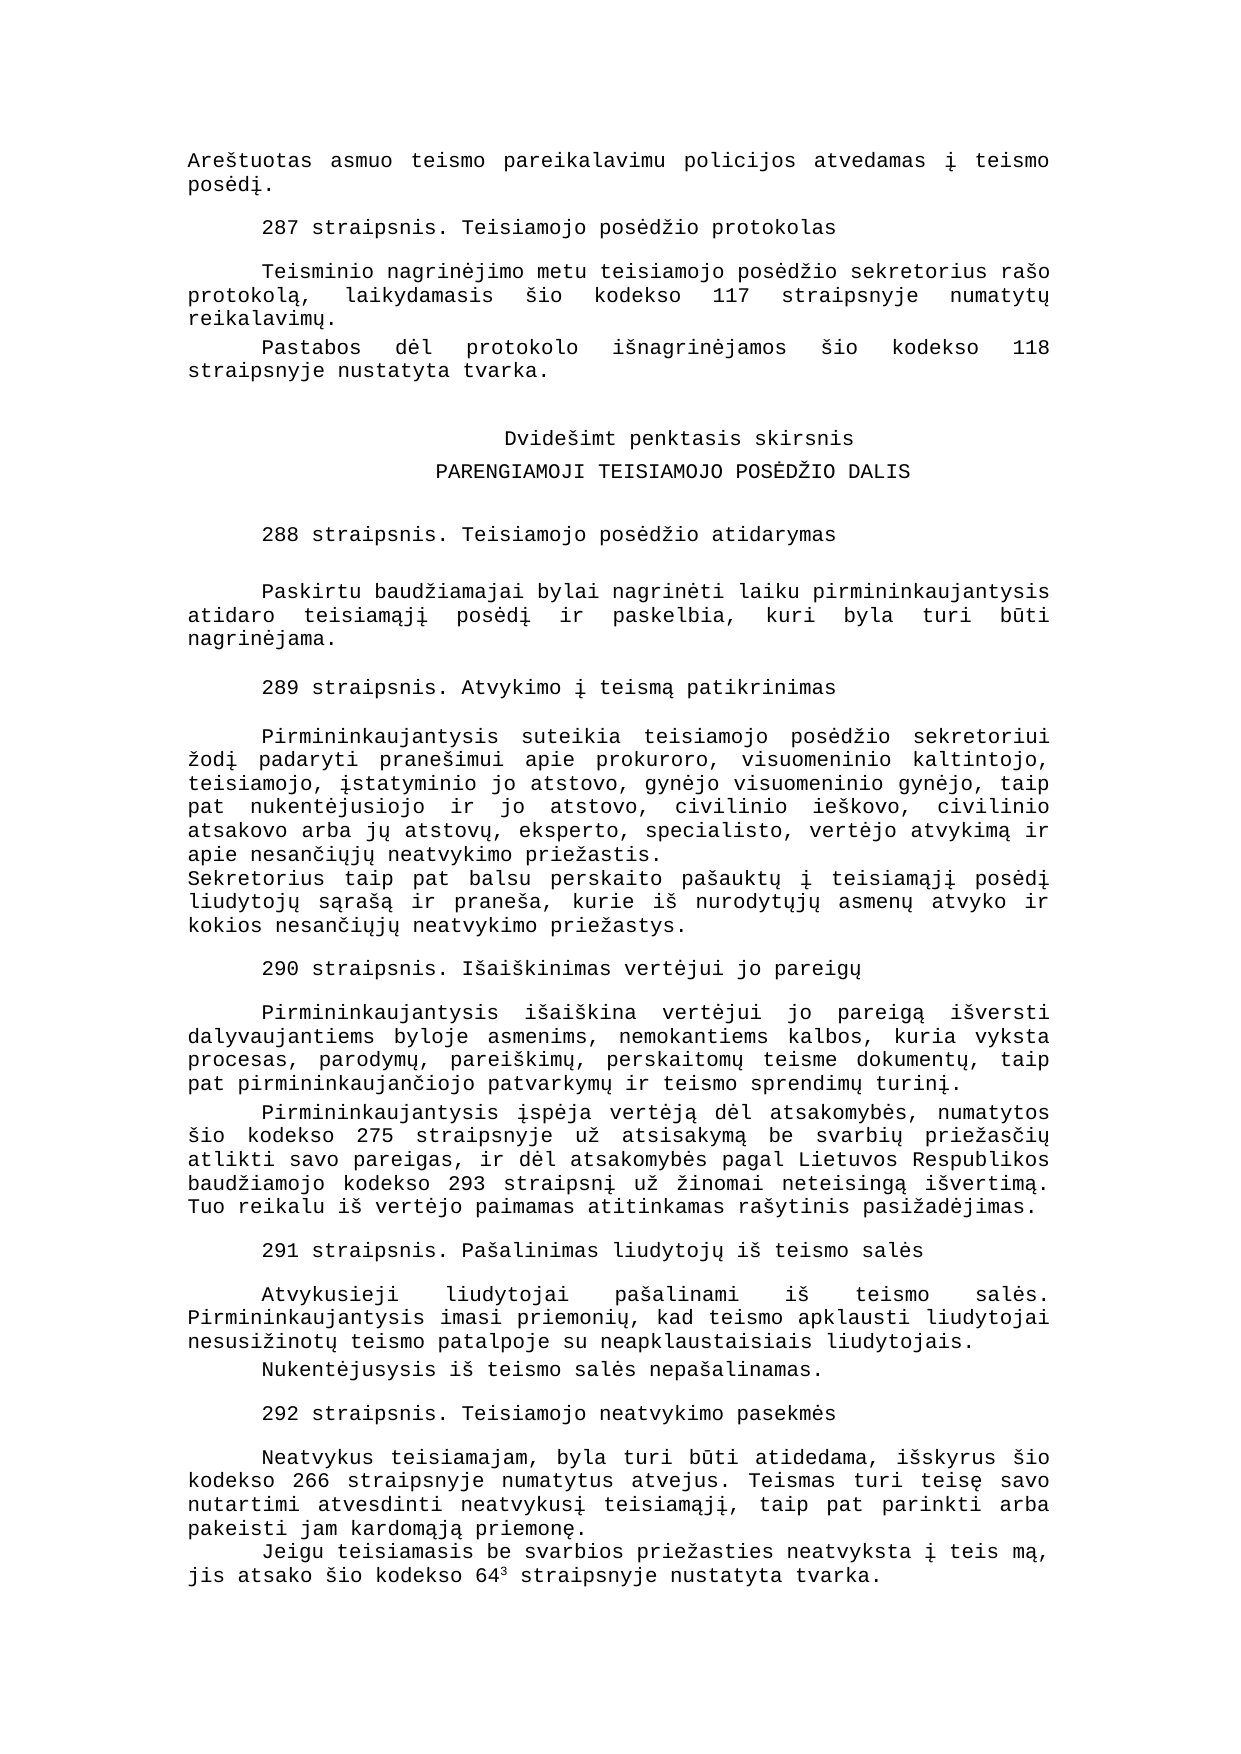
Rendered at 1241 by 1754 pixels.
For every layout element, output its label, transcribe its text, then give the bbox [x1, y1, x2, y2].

text 287 straipsnis. Teisiamojo posėdžio protokolas [187, 217, 1050, 241]
text Pirmininkaujantysis suteikia teisiamojo posėdžio sekretoriui žodį padaryti pranešimui apie prokuroro, visuomeninio kaltintojo, teisiamojo, įstatyminio jo atstovo, gynėjo visuomeninio gynėjo, taip pat nukentėjusiojo ir jo atstovo, civilinio ieškovo, civilinio atsakovo arba jų atstovų, eksperto, specialisto, vertėjo atvykimą ir apie nesančiųjų neatvykimo priežastis. [187, 726, 1050, 867]
text PARENGIAMOJI TEISIAMOJO POSĖDŽIO DALIS [234, 461, 1050, 485]
text Atvykusieji liudytojai pašalinami iš teismo salės. Pirmininkaujantysis imasi priemonių, kad teismo apklausti liudytojai nesusižinotų teismo patalpoje su neapklaustaisiais liudytojais. [187, 1283, 1050, 1354]
text 289 straipsnis. Atvykimo į teismą patikrinimas [187, 677, 1050, 701]
text Jeigu teisiamasis be svarbios priežasties neatvyksta į teis mą, jis atsako šio kodekso 643 straipsnyje nustatyta tvarka. [187, 1541, 1050, 1589]
text 291 straipsnis. Pašalinimas liudytojų iš teismo salės [187, 1240, 1050, 1263]
text Teisminio nagrinėjimo metu teisiamojo posėdžio sekretorius rašo protokolą, laikydamasis šio kodekso 117 straipsnyje numatytų reikalavimų. [187, 261, 1050, 332]
text 290 straipsnis. Išaiškinimas vertėjui jo pareigų [187, 958, 1050, 982]
text Neatvykus teisiamajam, byla turi būti atidedama, išskyrus šio kodekso 266 straipsnyje numatytus atvejus. Teismas turi teisę savo nutartimi atvesdinti neatvykusį teisiamąjį, taip pat parinkti arba pakeisti jam kardomąją priemonę. [187, 1447, 1050, 1541]
text Nukentėjusysis iš teismo salės nepašalinamas. [187, 1359, 1050, 1383]
text Pirmininkaujantysis įspėja vertėją dėl atsakomybės, numatytos šio kodekso 275 straipsnyje už atsisakymą be svarbių priežasčių atlikti savo pareigas, ir dėl atsakomybės pagal Lietuvos Respublikos baudžiamojo kodekso 293 straipsnį už žinomai neteisingą išvertimą. Tuo reikalu iš vertėjo paimamas atitinkamas rašytinis pasižadėjimas. [187, 1102, 1050, 1220]
text Sekretorius taip pat balsu perskaito pašauktų į teisiamąjį posėdį liudytojų sąrašą ir praneša, kurie iš nurodytųjų asmenų atvyko ir kokios nesančiųjų neatvykimo priežastys. [187, 867, 1050, 938]
text Areštuotas asmuo teismo pareikalavimu policijos atvedamas į teismo posėdį. [187, 150, 1050, 197]
text Pastabos dėl protokolo išnagrinėjamos šio kodekso 118 straipsnyje nustatyta tvarka. [187, 337, 1050, 384]
text Paskirtu baudžiamajai bylai nagrinėti laiku pirmininkaujantysis atidaro teisiamąjį posėdį ir paskelbia, kuri byla turi būti nagrinėjama. [187, 581, 1050, 652]
text Dvidešimt penktasis skirsnis [234, 428, 1050, 451]
text Pirmininkaujantysis išaiškina vertėjui jo pareigą išversti dalyvaujantiems byloje asmenims, nemokantiems kalbos, kuria vyksta procesas, parodymų, pareiškimų, perskaitomų teisme dokumentų, taip pat pirmininkaujančiojo patvarkymų ir teismo sprendimų turinį. [187, 1002, 1050, 1097]
text 288 straipsnis. Teisiamojo posėdžio atidarymas [187, 524, 1050, 547]
text 292 straipsnis. Teisiamojo neatvykimo pasekmės [187, 1403, 1050, 1427]
